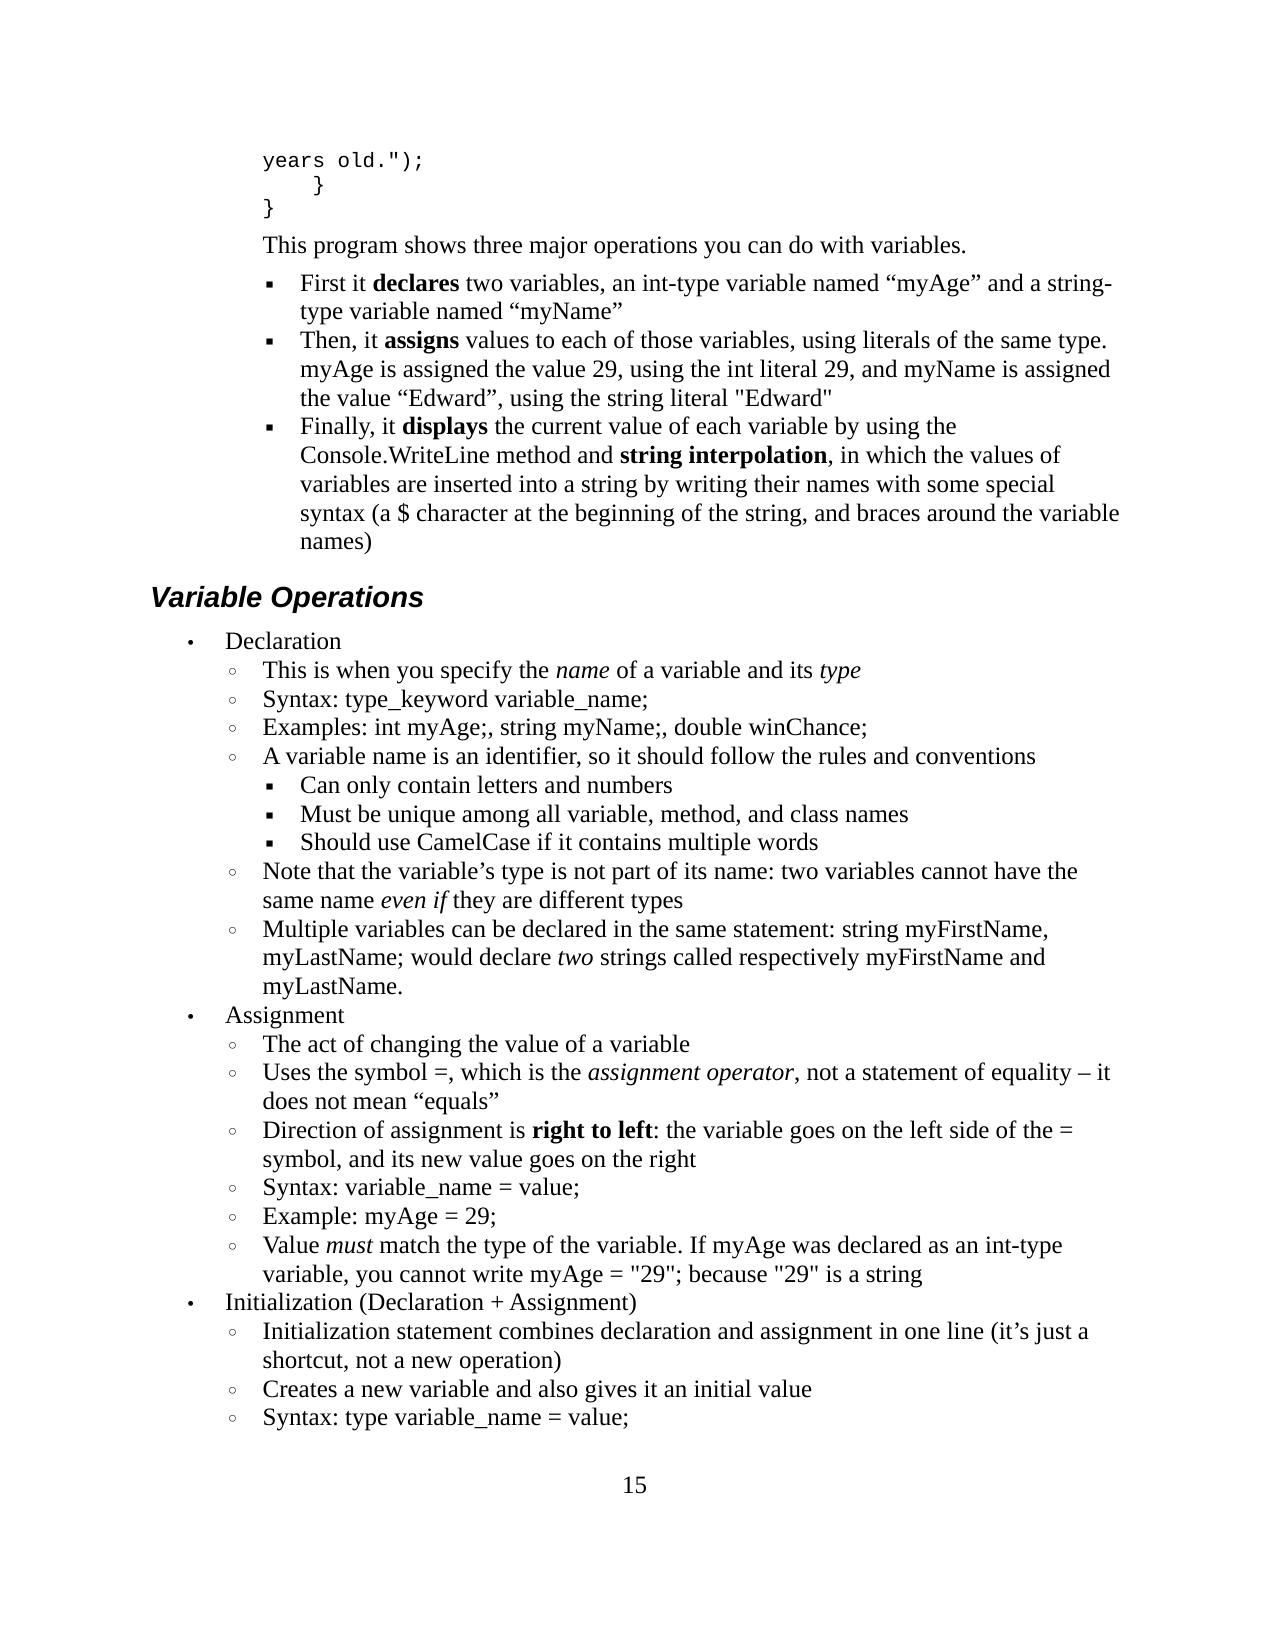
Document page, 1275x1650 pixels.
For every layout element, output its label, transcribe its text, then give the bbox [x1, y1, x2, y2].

list Initialization statement combines declaration and assignment in one line (it’s just a shortcut, not a new operation) [225, 1316, 1125, 1374]
list Syntax: type_keyword variable_name; [225, 684, 1125, 712]
list Example: myAge = 29; [225, 1201, 1125, 1230]
list } [225, 197, 1125, 221]
list Examples: int myAge;, string myName;, double winChance; [225, 712, 1125, 741]
list Note that the variable’s type is not part of its name: two variables cannot have the same name even if they are different types [225, 856, 1125, 914]
subtitle Variable Operations [150, 580, 1125, 614]
list Creates a new variable and also gives it an initial value [225, 1374, 1125, 1402]
list Uses the symbol =, which is the assignment operator, not a statement of equality – it does not mean “equals” [225, 1057, 1125, 1115]
list Declaration [187, 626, 1125, 655]
list Value must match the type of the variable. If myAge was declared as an int-type variable, you cannot write myAge = "29"; because "29" is a string [225, 1230, 1125, 1287]
list Initialization (Declaration + Assignment) [187, 1287, 1125, 1316]
list } [225, 174, 1125, 197]
list Finally, it displays the current value of each variable by using the Console.WriteLine method and string interpolation, in which the values of variables are inserted into a string by writing their names with some special syntax (a $ character at the beginning of the string, and braces around the variable names) [262, 411, 1125, 555]
list Must be unique among all variable, method, and class names [262, 799, 1125, 827]
list Can only contain letters and numbers [262, 770, 1125, 799]
list Then, it assigns values to each of those variables, using literals of the same type. myAge is assigned the value 29, using the int literal 29, and myName is assigned the value “Edward”, using the string literal "Edward" [262, 325, 1125, 411]
list Multiple variables can be declared in the same statement: string myFirstName, myLastName; would declare two strings called respectively myFirstName and myLastName. [225, 914, 1125, 1000]
list A variable name is an identifier, so it should follow the rules and conventions [225, 741, 1125, 770]
list Syntax: variable_name = value; [225, 1172, 1125, 1201]
list This is when you specify the name of a variable and its type [225, 655, 1125, 684]
list First it declares two variables, an int-type variable named “myAge” and a string-type variable named “myName” [262, 268, 1125, 325]
list Direction of assignment is right to left: the variable goes on the left side of the = symbol, and its new value goes on the right [225, 1115, 1125, 1172]
list Assignment [187, 1000, 1125, 1029]
list years old."); [225, 150, 1125, 174]
list The act of changing the value of a variable [225, 1029, 1125, 1057]
list This program shows three major operations you can do with variables. [225, 230, 1125, 259]
list Should use CamelCase if it contains multiple words [262, 827, 1125, 856]
list Syntax: type variable_name = value; [225, 1402, 1125, 1431]
